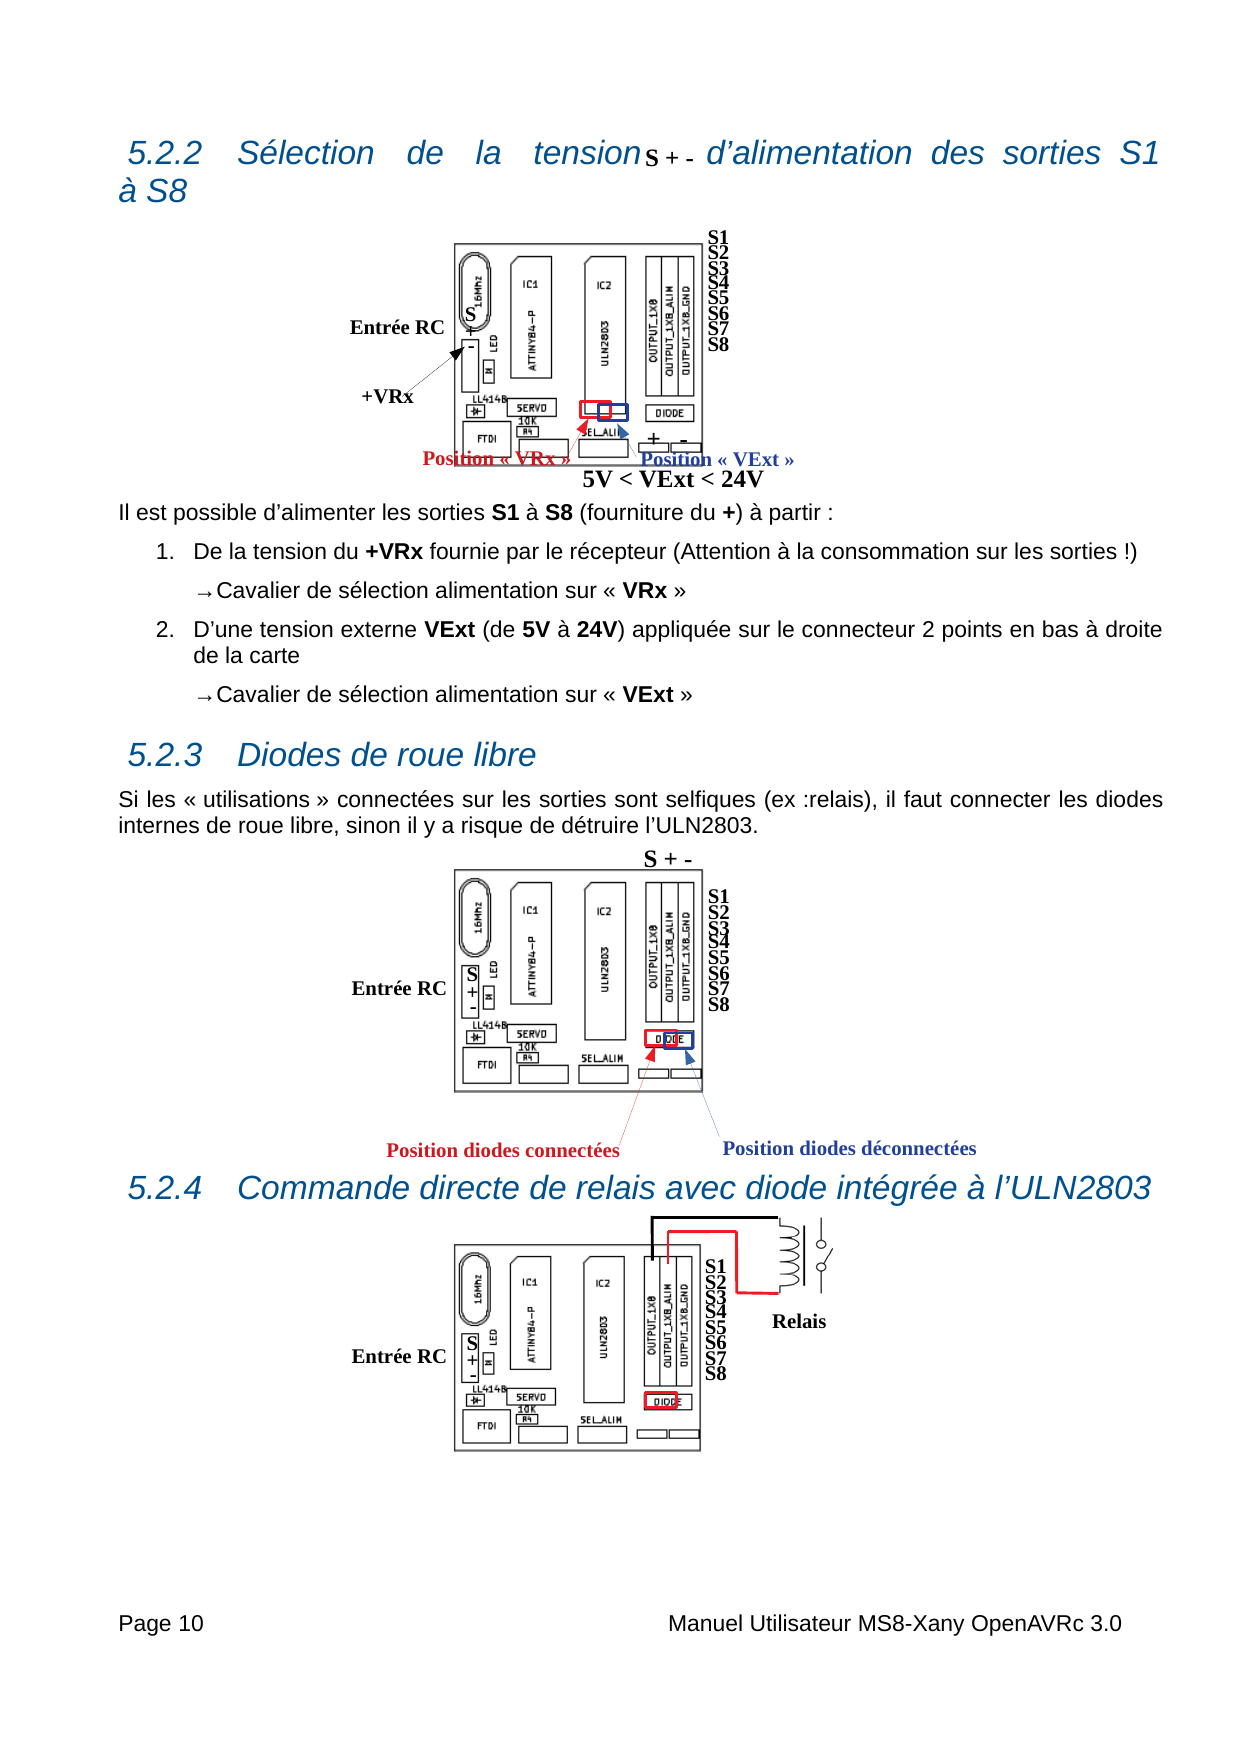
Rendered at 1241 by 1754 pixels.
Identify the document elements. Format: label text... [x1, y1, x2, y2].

text →Cavalier de sélection alimentation sur « VRx » [118, 577, 1164, 603]
text Il est possible d’alimenter les sorties S1 à S8 (fourniture du +) à partir : [118, 499, 1164, 526]
picture [453, 868, 704, 1093]
picture [775, 1217, 834, 1294]
list D’une tension externe VExt (de 5V à 24V) appliquée sur le connecteur 2 points en bas à droite de la carte [156, 616, 1164, 669]
picture [453, 242, 704, 467]
picture [647, 1031, 675, 1044]
text Si les « utilisations » connectées sur les sorties sont selfiques (ex :relais), il faut connecter les diodes internes de roue libre, sinon il y a risque de détruire l’ULN2803. [118, 786, 1164, 838]
picture [639, 1047, 701, 1093]
picture [666, 1034, 675, 1044]
list De la tension du +VRx fournie par le récepteur (Attention à la consommation sur les sorties !) [156, 538, 1164, 564]
picture [678, 1034, 691, 1047]
subtitle Diodes de roue libre [118, 734, 1164, 773]
subtitle Sélection de la tension d’alimentation des sorties S1 à S8 [118, 133, 1164, 210]
picture [453, 1243, 702, 1452]
text →Cavalier de sélection alimentation sur « VExt » [118, 681, 1164, 707]
subtitle Commande directe de relais avec diode intégrée à l’ULN2803 [118, 1168, 1164, 1207]
